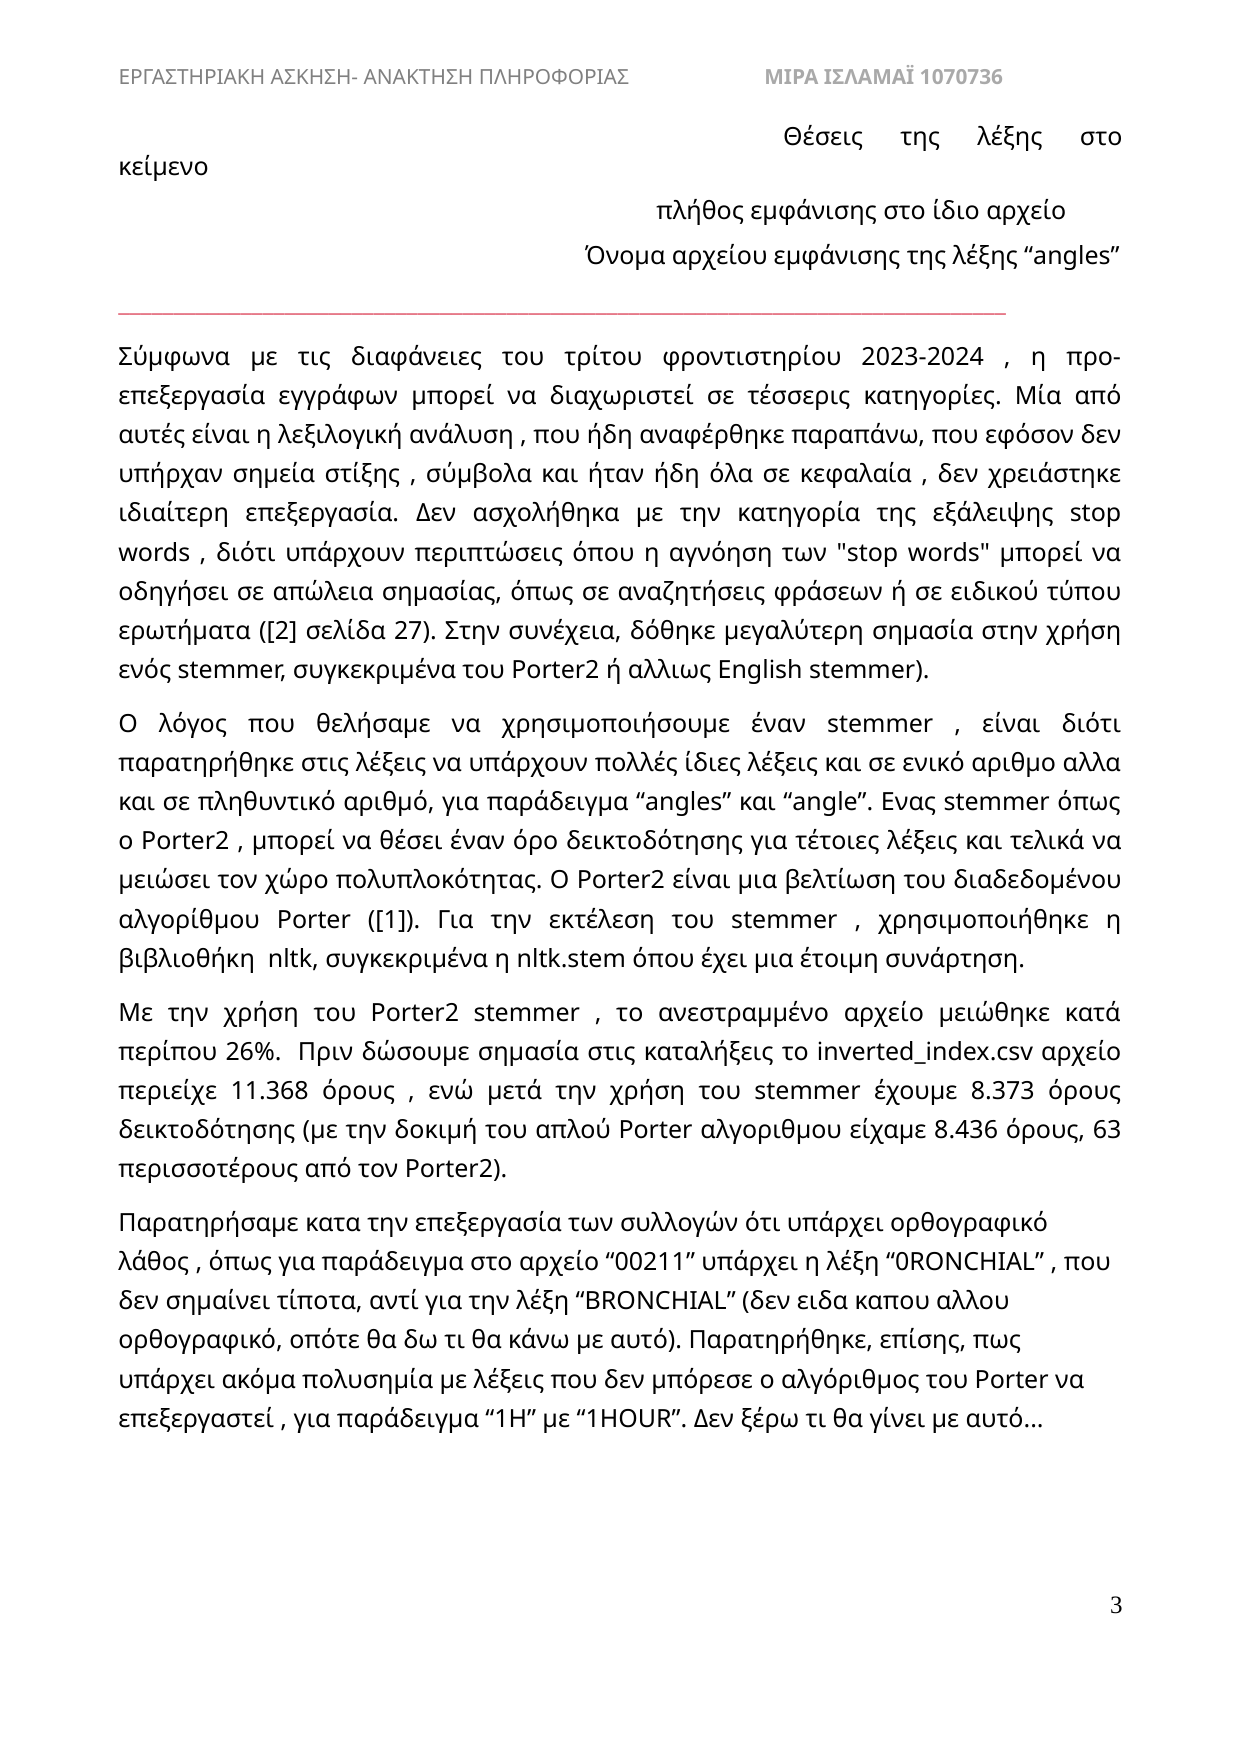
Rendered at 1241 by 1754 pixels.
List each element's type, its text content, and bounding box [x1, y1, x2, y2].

text Θέσεις της λέξης στο κείμενο [118, 121, 1122, 181]
text Ο λόγος που θελήσαμε να χρησιμοποιήσουμε έναν stemmer , είναι διότι παρατηρήθηκε στις λέξεις να υπάρχουν πολλές ίδιες λέξεις και σε ενικό αριθμο αλλα και σε πληθυντικό αριθμό, για παράδειγμα “angles” και “angle”. Ενας stemmer όπως ο Porter2 , μπορεί να θέσει έναν όρο δεικτοδότησης για τέτοιες λέξεις και τελικά να μειώσει τον χώρο πολυπλοκότητας. Ο Porter2 είναι μια βελτίωση του διαδεδομένου αλγορίθμου Porter ([1]). Για την εκτέλεση του stemmer , χρησιμοποιήθηκε η βιβλιοθήκη nltk, συγκεκριμένα η nltk.stem όπου έχει μια έτοιμη συνάρτηση. [118, 706, 1122, 974]
text Σύμφωνα με τις διαφάνειες του τρίτου φροντιστηρίου 2023-2024 , η προ-επεξεργασία εγγράφων μπορεί να διαχωριστεί σε τέσσερις κατηγορίες. Μία από αυτές είναι η λεξιλογική ανάλυση , που ήδη αναφέρθηκε παραπάνω, που εφόσον δεν υπήρχαν σημεία στίξης , σύμβολα και ήταν ήδη όλα σε κεφαλαία , δεν χρειάστηκε ιδιαίτερη επεξεργασία. Δεν ασχολήθηκα με την κατηγορία της εξάλειψης stop words , διότι υπάρχουν περιπτώσεις όπου η αγνόηση των "stop words" μπορεί να οδηγήσει σε απώλεια σημασίας, όπως σε αναζητήσεις φράσεων ή σε ειδικού τύπου ερωτήματα ([2] σελίδα 27). Στην συνέχεια, δόθηκε μεγαλύτερη σημασία στην χρήση ενός stemmer, συγκεκριμένα του Porter2 ή αλλιως English stemmer). [118, 338, 1122, 686]
text ________________________________________________________________________________ [118, 285, 1122, 319]
text Όνομα αρχείου εμφάνισης της λέξης “angles” [118, 240, 1122, 270]
text Παρατηρήσαμε κατα την επεξεργασία των συλλογών ότι υπάρχει ορθογραφικό λάθος , όπως για παράδειγμα στο αρχείο “00211” υπάρχει η λέξη “0RONCHIAL” , που δεν σημαίνει τίποτα, αντί για την λέξη “BRONCHIAL” (δεν ειδα καπου αλλου ορθογραφικό, οπότε θα δω τι θα κάνω με αυτό). Παρατηρήθηκε, επίσης, πως υπάρχει ακόμα πολυσημία με λέξεις που δεν μπόρεσε ο αλγόριθμος του Porter να επεξεργαστεί , για παράδειγμα “1H” με “1HOUR”. Δεν ξέρω τι θα γίνει με αυτό... [118, 1205, 1122, 1434]
text πλήθος εμφάνισης στο ίδιο αρχείο [118, 196, 1122, 226]
text Με την χρήση του Porter2 stemmer , το ανεστραμμένο αρχείο μειώθηκε κατά περίπου 26%. Πριν δώσουμε σημασία στις καταλήξεις το inverted_index.csv αρχείο περιείχε 11.368 όρους , ενώ μετά την χρήση του stemmer έχουμε 8.373 όρους δεικτοδότησης (με την δοκιμή του απλού Porter αλγοριθμου είχαμε 8.436 όρους, 63 περισσοτέρους από τον Porter2). [118, 994, 1122, 1185]
